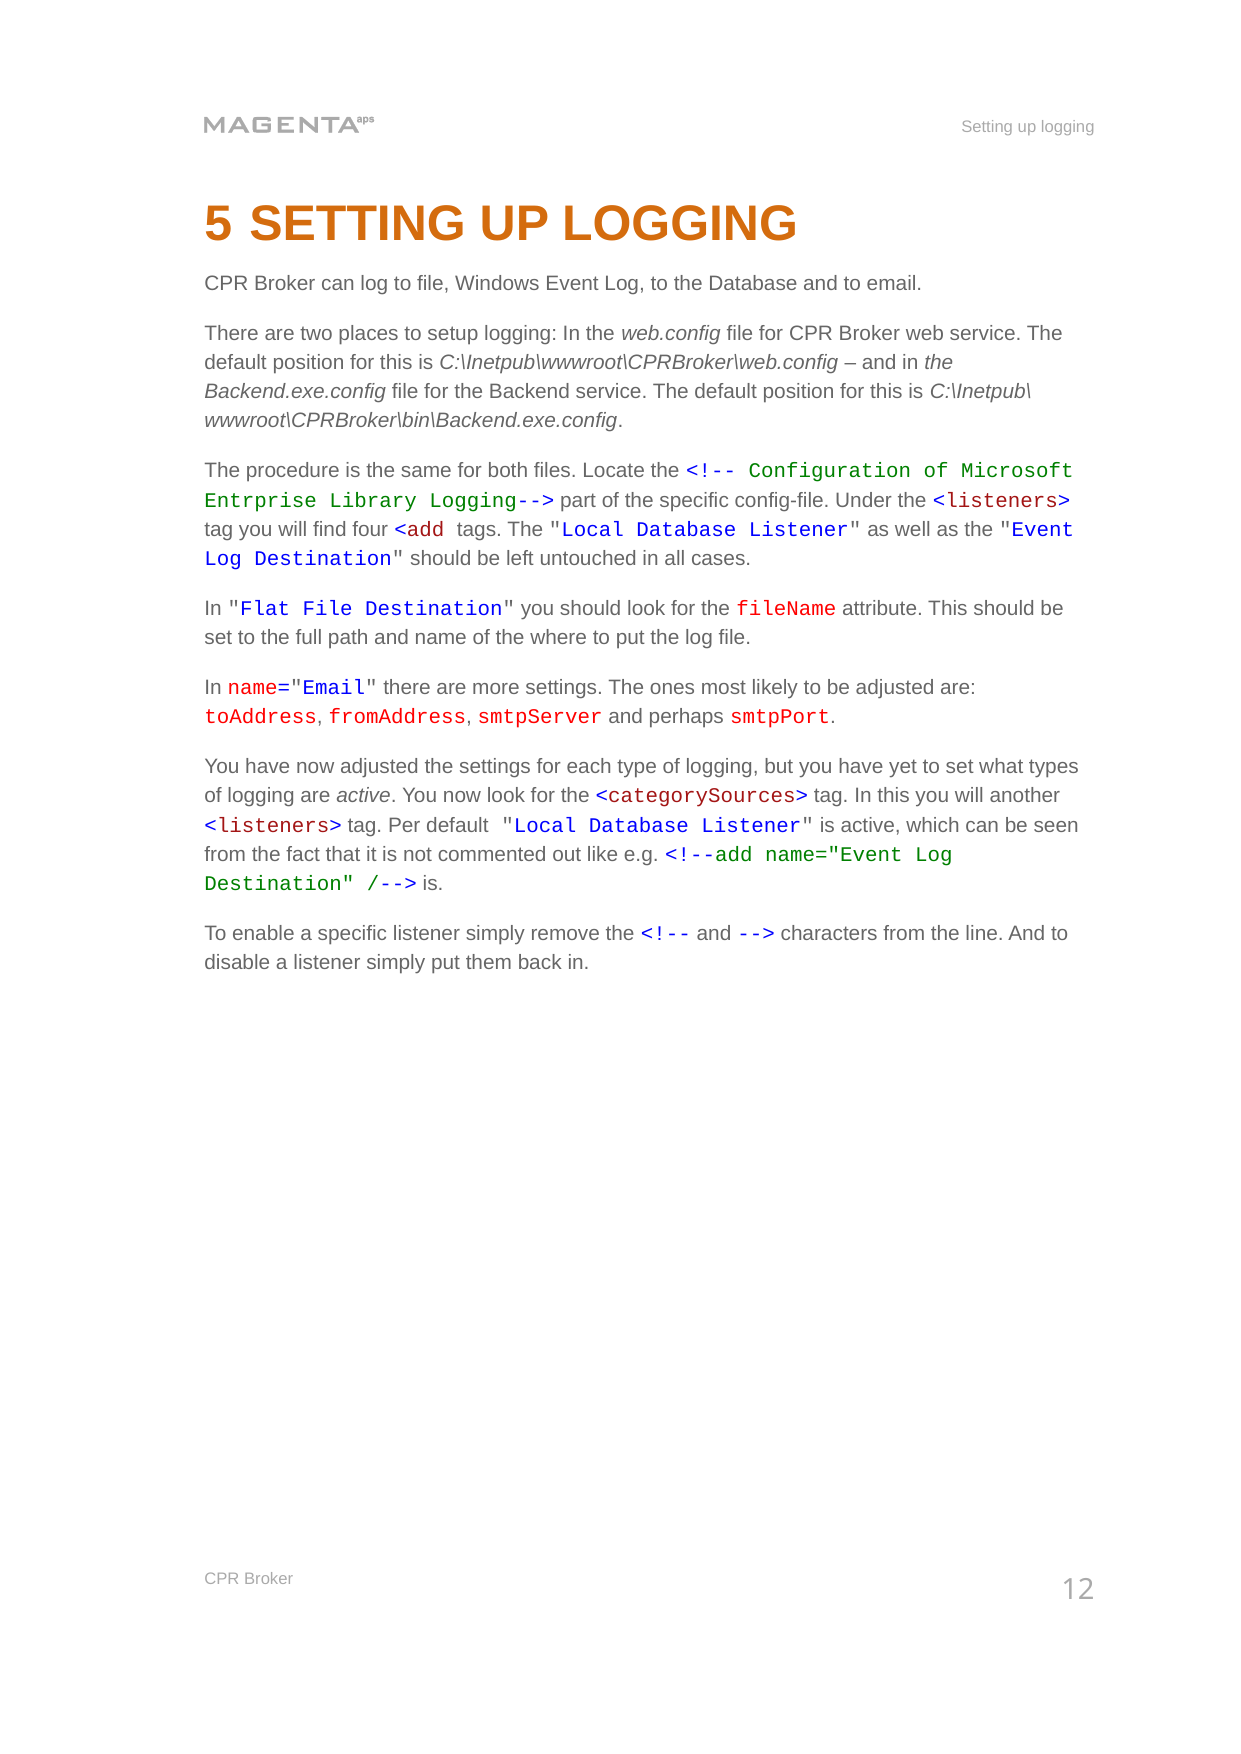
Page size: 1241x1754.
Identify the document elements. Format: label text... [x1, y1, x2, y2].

text The procedure is the same for both files. Locate the <!-- Configuration of Microsoft Entrprise Library Logging--> part of the specific config-file. Under the <listeners> tag you will find four <add tags. The "Local Database Listener" as well as the "Event Log Destination" should be left untouched in all cases. [204, 454, 1094, 571]
subtitle Setting up logging [204, 194, 1094, 252]
text To enable a specific listener simply remove the <!-- and --> characters from the line. And to disable a listener simply put them back in. [204, 917, 1094, 975]
text There are two places to setup logging: In the web.config file for CPR Broker web service. The default position for this is C:\Inetpub\wwwroot\CPRBroker\web.config – and in the Backend.exe.config file for the Backend service. The default position for this is C:\Inetpub\wwwroot\CPRBroker\bin\Backend.exe.config. [204, 317, 1094, 434]
text CPR Broker can log to file, Windows Event Log, to the Database and to email. [204, 267, 1094, 296]
text In "Flat File Destination" you should look for the fileName attribute. This should be set to the full path and name of the where to put the log file. [204, 592, 1094, 650]
text You have now adjusted the settings for each type of logging, but you have yet to set what types of logging are active. You now look for the <categorySources> tag. In this you will another <listeners> tag. Per default "Local Database Listener" is active, which can be seen from the fact that it is not commented out like e.g. <!--add name="Event Log Destination" /--> is. [204, 750, 1094, 896]
text In name="Email" there are more settings. The ones most likely to be adjusted are: toAddress, fromAddress, smtpServer and perhaps smtpPort. [204, 671, 1094, 729]
